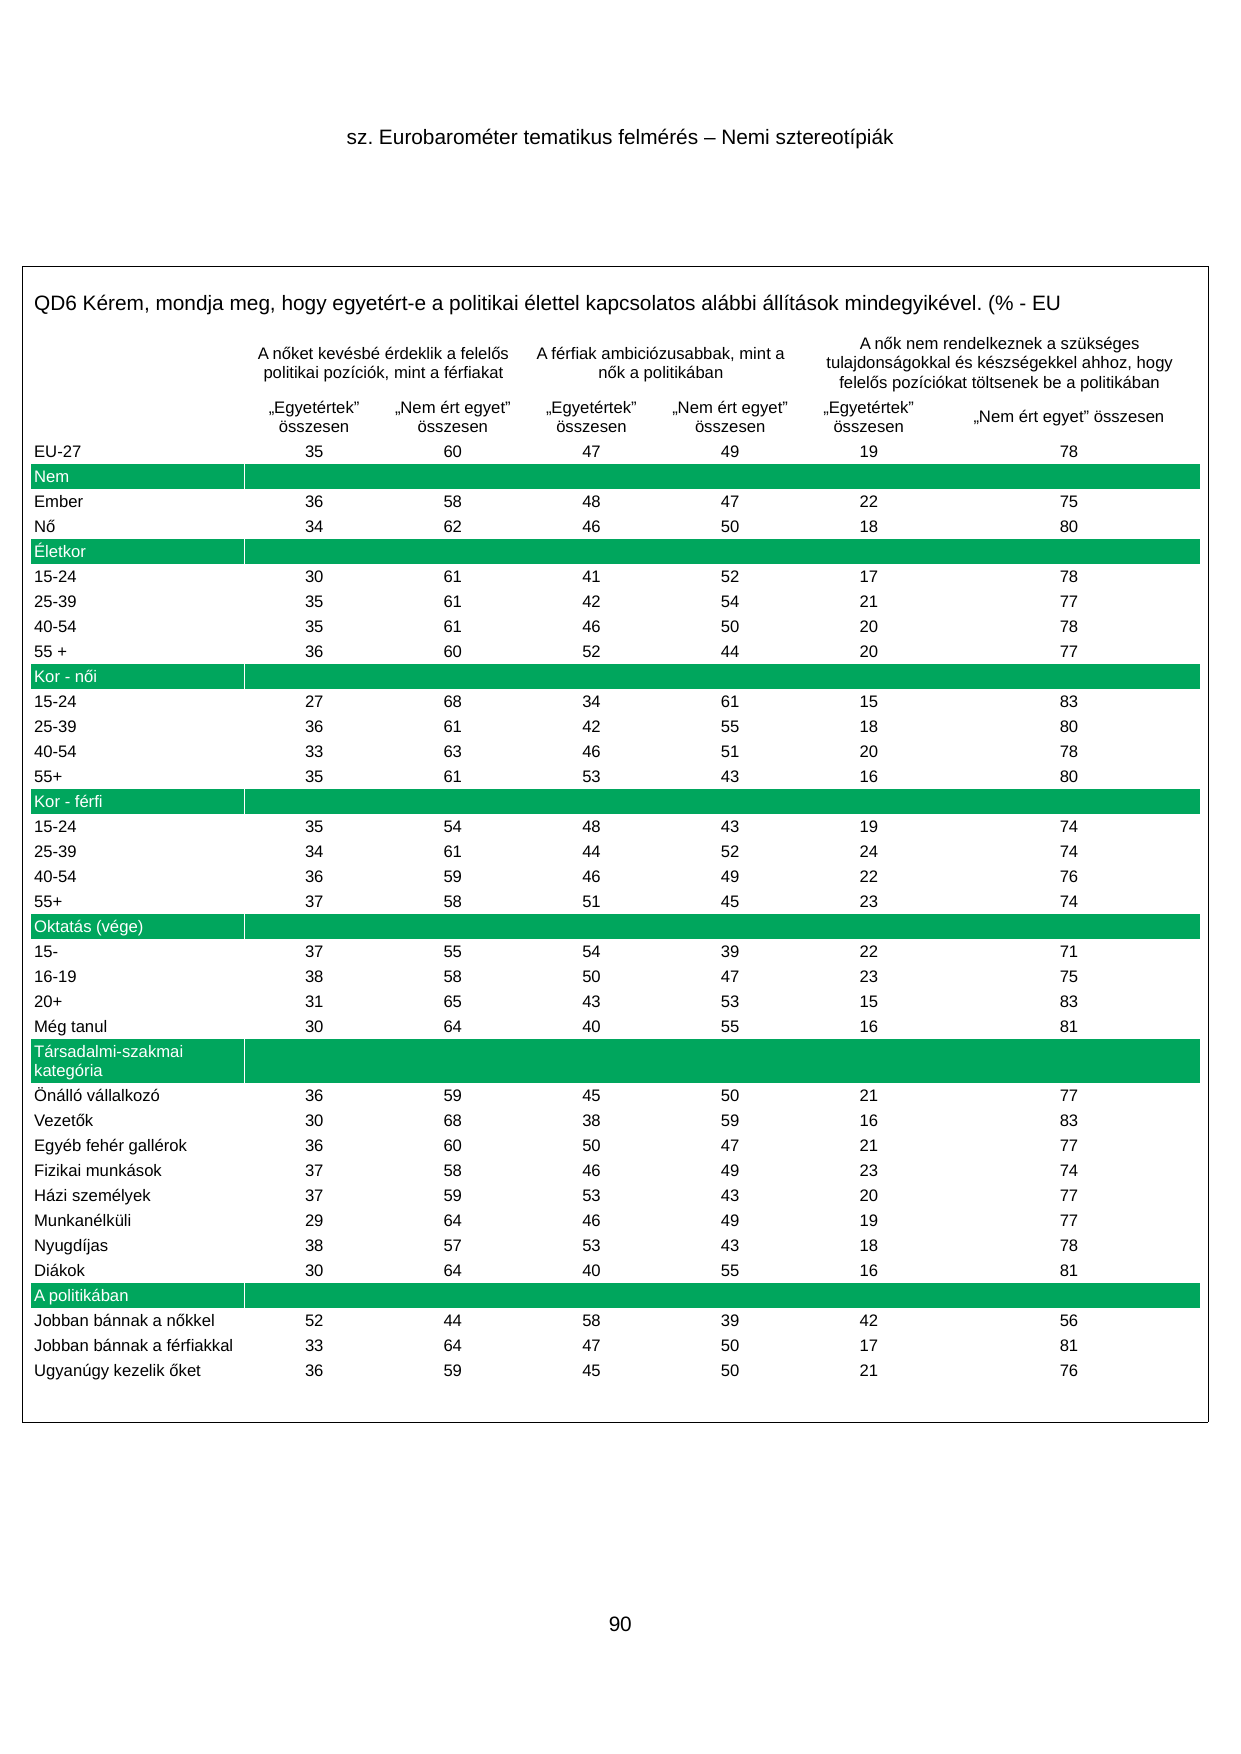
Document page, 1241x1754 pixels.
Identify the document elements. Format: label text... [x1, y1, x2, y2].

table_cell [383, 1283, 522, 1308]
table_cell 15- [31, 939, 244, 964]
table_cell Ugyanúgy kezelik őket [31, 1358, 244, 1383]
table_cell 55 + [31, 639, 244, 664]
table_cell Nő [31, 514, 244, 539]
table_cell A nők nem rendelkeznek a szükséges tulajdonságokkal és készségekkel ahhoz, hogy felelős pozíciókat töltsenek be a politikában [799, 331, 1200, 394]
table_cell 21 [799, 1133, 938, 1158]
table_cell 77 [938, 639, 1200, 664]
table_cell 25-39 [31, 839, 244, 864]
table_cell 60 [383, 1133, 522, 1158]
table_cell 61 [383, 589, 522, 614]
table_cell Jobban bánnak a férfiakkal [31, 1333, 244, 1358]
table_cell 50 [661, 1083, 799, 1108]
table_cell 46 [522, 1208, 661, 1233]
table_cell 58 [383, 964, 522, 989]
table_cell 38 [245, 1233, 383, 1258]
table_cell 36 [245, 1133, 383, 1158]
table_cell 47 [661, 1133, 799, 1158]
table_cell 31 [245, 989, 383, 1014]
table_cell 43 [661, 764, 799, 789]
table_cell [938, 789, 1200, 814]
table_cell 60 [383, 439, 522, 464]
table_cell 17 [799, 1333, 938, 1358]
table_cell [245, 789, 383, 814]
table_cell [799, 664, 938, 689]
table_cell 30 [245, 1014, 383, 1039]
table_cell A férfiak ambiciózusabbak, mint a nők a politikában [522, 331, 799, 394]
table_cell [383, 914, 522, 939]
table_cell [245, 539, 383, 564]
table_cell 54 [383, 814, 522, 839]
table_cell [799, 1283, 938, 1308]
table_cell [245, 1283, 383, 1308]
table_cell 53 [661, 989, 799, 1014]
table_cell 50 [522, 964, 661, 989]
table_cell [938, 464, 1200, 489]
table_cell 53 [522, 1183, 661, 1208]
table_cell [31, 331, 244, 394]
table_cell [799, 1039, 938, 1083]
table_cell 19 [799, 1208, 938, 1233]
table_cell 36 [245, 639, 383, 664]
table_cell 77 [938, 589, 1200, 614]
table_cell 83 [938, 989, 1200, 1014]
table_cell „Egyetértek” összesen [522, 395, 661, 439]
table_cell 44 [383, 1308, 522, 1333]
table_cell 43 [522, 989, 661, 1014]
table_cell Házi személyek [31, 1183, 244, 1208]
table_cell 15-24 [31, 814, 244, 839]
table_cell [31, 395, 244, 439]
table_cell 61 [383, 839, 522, 864]
table_cell 54 [522, 939, 661, 964]
table_cell 15-24 [31, 689, 244, 714]
table_cell 48 [522, 814, 661, 839]
table_cell [799, 464, 938, 489]
table_cell 15-24 [31, 564, 244, 589]
table_cell 75 [938, 964, 1200, 989]
table_cell [661, 789, 799, 814]
table_cell 49 [661, 1158, 799, 1183]
table_cell 55 [661, 714, 799, 739]
table_cell 65 [383, 989, 522, 1014]
table_cell 40-54 [31, 739, 244, 764]
table_cell 44 [522, 839, 661, 864]
table_cell [383, 539, 522, 564]
table_cell 46 [522, 1158, 661, 1183]
table_cell 17 [799, 564, 938, 589]
table_cell 19 [799, 439, 938, 464]
table_cell 16-19 [31, 964, 244, 989]
table_cell 52 [522, 639, 661, 664]
table_cell 30 [245, 564, 383, 589]
table_cell 40-54 [31, 864, 244, 889]
table_cell 54 [661, 589, 799, 614]
table_cell [661, 1039, 799, 1083]
table_cell 77 [938, 1183, 1200, 1208]
table_cell 47 [661, 964, 799, 989]
table_cell 81 [938, 1333, 1200, 1358]
table_cell 20 [799, 1183, 938, 1208]
table_cell 50 [661, 614, 799, 639]
table_cell 68 [383, 689, 522, 714]
table_cell [245, 914, 383, 939]
table_cell 51 [522, 889, 661, 914]
table_cell 59 [383, 864, 522, 889]
table_cell 46 [522, 739, 661, 764]
table_cell 15 [799, 689, 938, 714]
table_cell A nőket kevésbé érdeklik a felelős politikai pozíciók, mint a férfiakat [245, 331, 522, 394]
table_cell Egyéb fehér gallérok [31, 1133, 244, 1158]
table_cell 42 [522, 714, 661, 739]
table_cell 55 [661, 1258, 799, 1283]
table_cell 40-54 [31, 614, 244, 639]
table_cell [799, 789, 938, 814]
table_cell 42 [522, 589, 661, 614]
table_cell 39 [661, 939, 799, 964]
table_cell „Egyetértek” összesen [245, 395, 383, 439]
table_cell [661, 464, 799, 489]
table_cell 46 [522, 514, 661, 539]
table_cell 23 [799, 889, 938, 914]
table_cell Nyugdíjas [31, 1233, 244, 1258]
table_cell 39 [661, 1308, 799, 1333]
table_cell Még tanul [31, 1014, 244, 1039]
table_cell [522, 539, 661, 564]
table_cell Kor - férfi [31, 789, 244, 814]
table_cell [522, 464, 661, 489]
table_cell [938, 1039, 1200, 1083]
table_cell 78 [938, 739, 1200, 764]
table_cell EU-27 [31, 439, 244, 464]
table_cell 43 [661, 1233, 799, 1258]
table_cell Önálló vállalkozó [31, 1083, 244, 1108]
table_cell [245, 464, 383, 489]
table_cell 76 [938, 864, 1200, 889]
table_cell 50 [522, 1133, 661, 1158]
table_cell „Nem ért egyet” összesen [938, 395, 1200, 439]
table_cell 24 [799, 839, 938, 864]
table_cell 74 [938, 814, 1200, 839]
table_cell 34 [245, 514, 383, 539]
table_cell Diákok [31, 1258, 244, 1283]
table_cell Társadalmi-szakmai kategória [31, 1039, 244, 1083]
table_cell [522, 1039, 661, 1083]
table_cell 74 [938, 889, 1200, 914]
table_cell [938, 1283, 1200, 1308]
table_cell „Nem ért egyet” összesen [661, 395, 799, 439]
table_cell 48 [522, 489, 661, 514]
table_cell 58 [383, 1158, 522, 1183]
table_cell 61 [383, 714, 522, 739]
table_cell 57 [383, 1233, 522, 1258]
table_cell [938, 664, 1200, 689]
table_cell 23 [799, 1158, 938, 1183]
table_cell 50 [661, 514, 799, 539]
table_cell [661, 914, 799, 939]
table_cell 63 [383, 739, 522, 764]
table_cell 47 [522, 1333, 661, 1358]
table_cell 21 [799, 1358, 938, 1383]
table_cell 55+ [31, 764, 244, 789]
table_cell 52 [661, 564, 799, 589]
table_cell [661, 1283, 799, 1308]
table_cell [522, 914, 661, 939]
table_cell 21 [799, 589, 938, 614]
table_cell [799, 914, 938, 939]
table_cell 37 [245, 939, 383, 964]
table_cell 77 [938, 1083, 1200, 1108]
table_cell 47 [661, 489, 799, 514]
table_cell 81 [938, 1014, 1200, 1039]
table_cell „Egyetértek” összesen [799, 395, 938, 439]
table_cell 80 [938, 714, 1200, 739]
table_cell 50 [661, 1333, 799, 1358]
table_cell A politikában [31, 1283, 244, 1308]
table_cell [383, 664, 522, 689]
table_cell 29 [245, 1208, 383, 1233]
table_cell 53 [522, 1233, 661, 1258]
table_cell 18 [799, 714, 938, 739]
table_cell 16 [799, 1108, 938, 1133]
table_cell 78 [938, 564, 1200, 589]
table_cell 55 [661, 1014, 799, 1039]
table_cell Vezetők [31, 1108, 244, 1133]
table_cell 46 [522, 614, 661, 639]
table_cell 23 [799, 964, 938, 989]
table_cell [799, 539, 938, 564]
table_cell 61 [383, 614, 522, 639]
table_cell Nem [31, 464, 244, 489]
table_cell 44 [661, 639, 799, 664]
table_cell 83 [938, 1108, 1200, 1133]
table_cell 52 [245, 1308, 383, 1333]
table_cell 80 [938, 764, 1200, 789]
table_cell 34 [522, 689, 661, 714]
table_cell 61 [383, 564, 522, 589]
table_cell 18 [799, 514, 938, 539]
table_cell 45 [522, 1358, 661, 1383]
table_cell 58 [383, 889, 522, 914]
table_cell 64 [383, 1258, 522, 1283]
table_cell Jobban bánnak a nőkkel [31, 1308, 244, 1333]
table_cell 50 [661, 1358, 799, 1383]
table_cell [245, 664, 383, 689]
table_cell 71 [938, 939, 1200, 964]
table_cell 35 [245, 589, 383, 614]
table_cell 53 [522, 764, 661, 789]
table_cell Ember [31, 489, 244, 514]
table_cell 25-39 [31, 714, 244, 739]
table_cell 37 [245, 889, 383, 914]
table_cell 22 [799, 864, 938, 889]
table_cell 40 [522, 1014, 661, 1039]
table_cell 36 [245, 714, 383, 739]
table_cell „Nem ért egyet” összesen [383, 395, 522, 439]
table_cell 36 [245, 489, 383, 514]
table_cell 83 [938, 689, 1200, 714]
table_cell Fizikai munkások [31, 1158, 244, 1183]
table_cell 36 [245, 1358, 383, 1383]
table_cell 37 [245, 1158, 383, 1183]
table_cell 16 [799, 1258, 938, 1283]
table_cell 41 [522, 564, 661, 589]
table_cell 49 [661, 439, 799, 464]
table_cell 22 [799, 939, 938, 964]
table_cell 22 [799, 489, 938, 514]
table_cell 59 [661, 1108, 799, 1133]
table_cell 43 [661, 814, 799, 839]
table_cell 36 [245, 1083, 383, 1108]
table_cell 43 [661, 1183, 799, 1208]
table_cell 40 [522, 1258, 661, 1283]
table_cell [522, 1283, 661, 1308]
table_cell 34 [245, 839, 383, 864]
table_cell 45 [522, 1083, 661, 1108]
table_cell [383, 464, 522, 489]
table_cell 75 [938, 489, 1200, 514]
table_cell [383, 789, 522, 814]
table_cell 61 [661, 689, 799, 714]
table_cell 59 [383, 1083, 522, 1108]
table_cell 78 [938, 439, 1200, 464]
table_cell 55+ [31, 889, 244, 914]
table_cell 78 [938, 614, 1200, 639]
table_cell 25-39 [31, 589, 244, 614]
table_cell 52 [661, 839, 799, 864]
table_cell 30 [245, 1258, 383, 1283]
table_cell Oktatás (vége) [31, 914, 244, 939]
table_cell Életkor [31, 539, 244, 564]
table_cell [522, 664, 661, 689]
table_cell 20 [799, 739, 938, 764]
table_cell 80 [938, 514, 1200, 539]
table_cell [383, 1039, 522, 1083]
table_cell 49 [661, 864, 799, 889]
table_cell 45 [661, 889, 799, 914]
table_cell 68 [383, 1108, 522, 1133]
table_cell Kor - női [31, 664, 244, 689]
table_cell 59 [383, 1358, 522, 1383]
table_cell 47 [522, 439, 661, 464]
table_cell 77 [938, 1208, 1200, 1233]
table_cell 51 [661, 739, 799, 764]
table_cell 77 [938, 1133, 1200, 1158]
table_cell 35 [245, 814, 383, 839]
table_cell 64 [383, 1208, 522, 1233]
table_cell 20+ [31, 989, 244, 1014]
table_cell 30 [245, 1108, 383, 1133]
table_cell [661, 539, 799, 564]
table_cell 20 [799, 639, 938, 664]
table_cell 58 [522, 1308, 661, 1333]
table_cell 16 [799, 764, 938, 789]
table_cell 58 [383, 489, 522, 514]
table_cell 33 [245, 739, 383, 764]
table_cell 46 [522, 864, 661, 889]
table_cell 56 [938, 1308, 1200, 1333]
table_cell Munkanélküli [31, 1208, 244, 1233]
table_cell [938, 914, 1200, 939]
table_cell 42 [799, 1308, 938, 1333]
table_cell 38 [245, 964, 383, 989]
table_cell 81 [938, 1258, 1200, 1283]
table_cell 35 [245, 439, 383, 464]
table_cell 74 [938, 839, 1200, 864]
table_cell 38 [522, 1108, 661, 1133]
table_cell [938, 539, 1200, 564]
table_cell 62 [383, 514, 522, 539]
table_cell 49 [661, 1208, 799, 1233]
table_cell 60 [383, 639, 522, 664]
table_cell 61 [383, 764, 522, 789]
table_cell [522, 789, 661, 814]
table_cell 33 [245, 1333, 383, 1358]
table_cell 21 [799, 1083, 938, 1108]
table_cell 20 [799, 614, 938, 639]
table_cell 37 [245, 1183, 383, 1208]
table_cell 16 [799, 1014, 938, 1039]
table_cell 18 [799, 1233, 938, 1258]
table_cell 27 [245, 689, 383, 714]
table_cell 55 [383, 939, 522, 964]
table_cell 35 [245, 764, 383, 789]
table_cell 64 [383, 1014, 522, 1039]
table_cell 36 [245, 864, 383, 889]
table_header QD6 Kérem, mondja meg, hogy egyetért-e a politikai élettel kapcsolatos alábbi állítások mindegyikével. (% - EU [31, 275, 1200, 331]
table_cell 74 [938, 1158, 1200, 1183]
table_cell [245, 1039, 383, 1083]
table_cell 15 [799, 989, 938, 1014]
table_cell 59 [383, 1183, 522, 1208]
table_cell 19 [799, 814, 938, 839]
table_cell [661, 664, 799, 689]
table_cell 64 [383, 1333, 522, 1358]
table_cell 76 [938, 1358, 1200, 1383]
table_cell 78 [938, 1233, 1200, 1258]
table_cell 35 [245, 614, 383, 639]
